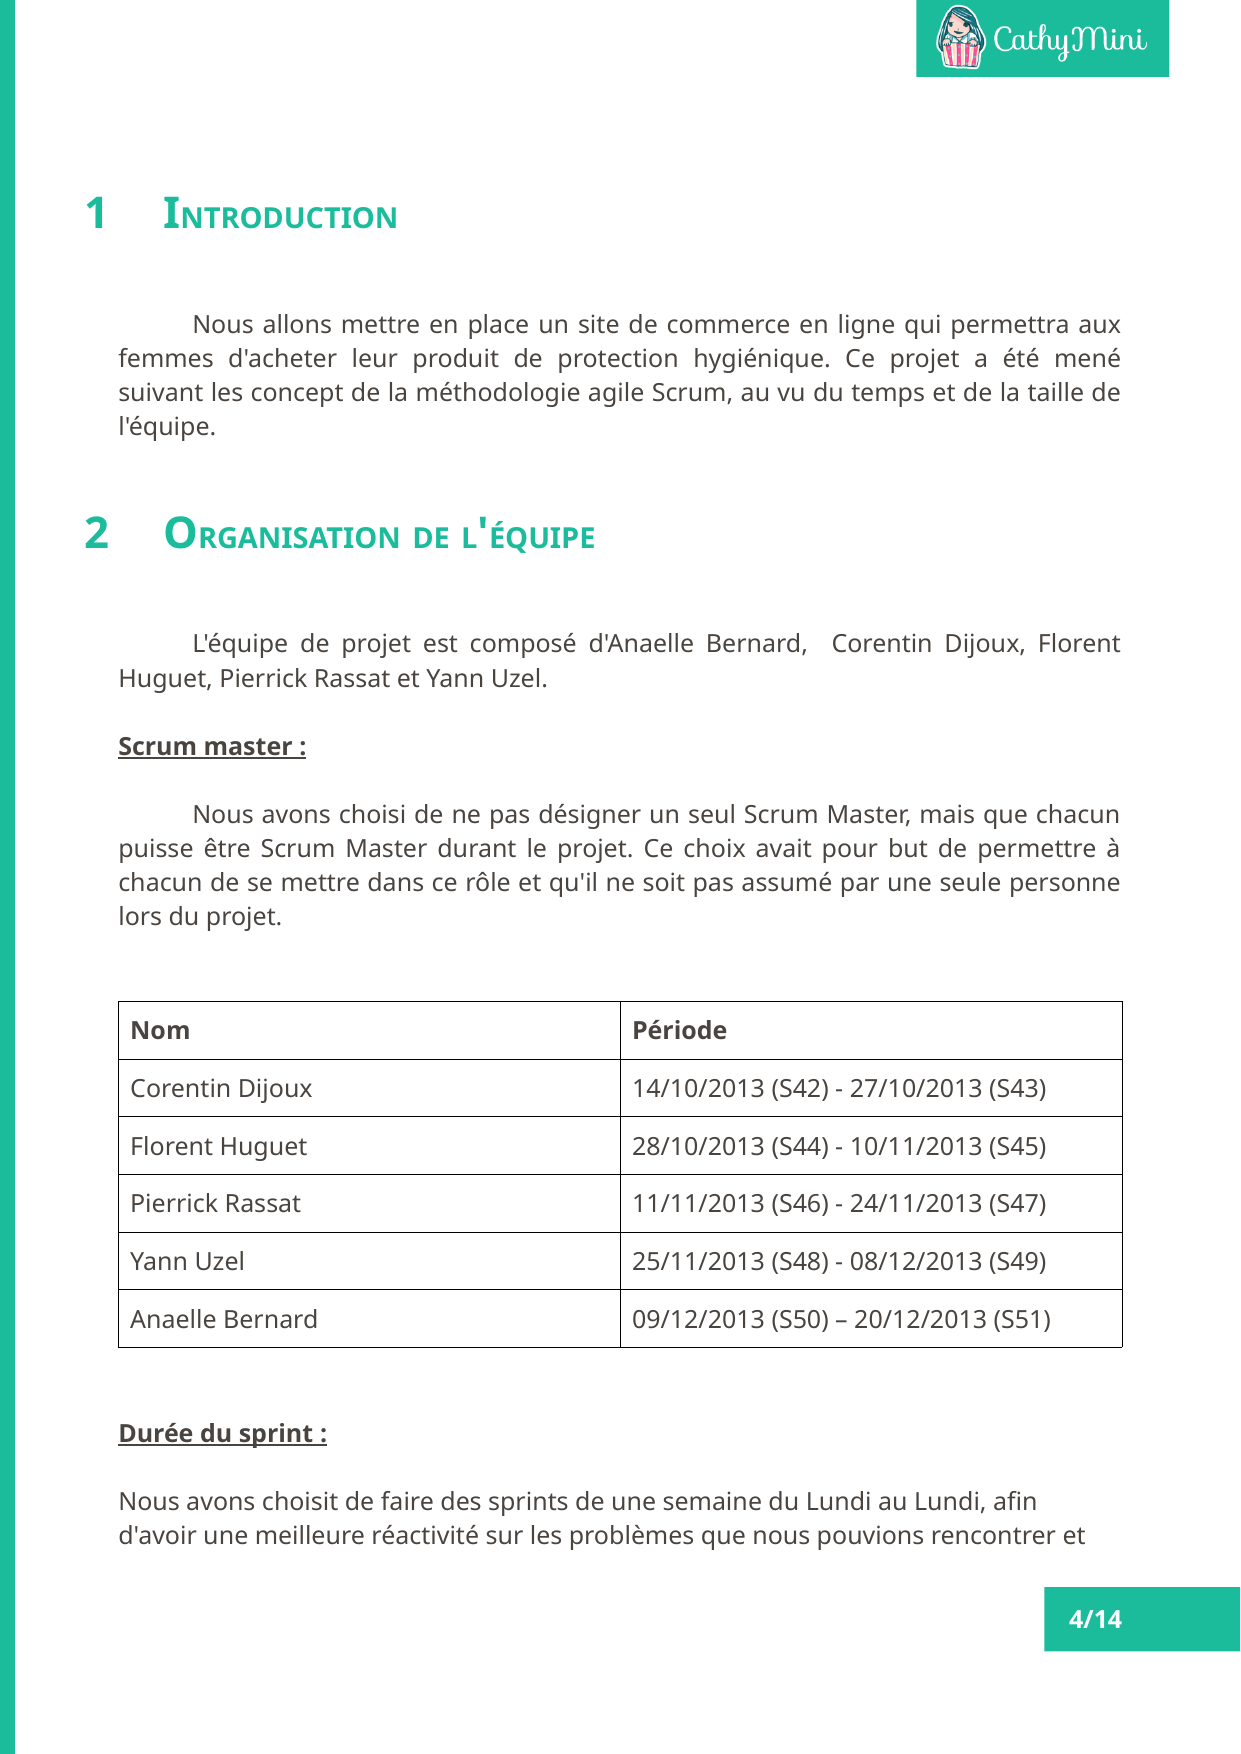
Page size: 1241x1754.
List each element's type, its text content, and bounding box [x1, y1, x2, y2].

text Nous avons choisit de faire des sprints de une semaine du Lundi au Lundi, afin d'avoir une meilleure réactivité sur les problèmes que nous pouvions rencontrer et [118, 1483, 1122, 1552]
table_cell Anaelle Bernard [119, 1290, 620, 1347]
table_cell 28/10/2013 (S44) - 10/11/2013 (S45) [621, 1117, 1122, 1174]
subtitle Organisation de l'équipe [73, 502, 1122, 561]
text L'équipe de projet est composé d'Anaelle Bernard, Corentin Dijoux, Florent Huguet, Pierrick Rassat et Yann Uzel. [118, 626, 1122, 694]
table_cell Florent Huguet [119, 1117, 620, 1174]
text Nous allons mettre en place un site de commerce en ligne qui permettra aux femmes d'acheter leur produit de protection hygiénique. Ce projet a été mené suivant les concept de la méthodologie agile Scrum, au vu du temps et de la taille de l'équipe. [118, 306, 1122, 442]
table_cell Yann Uzel [119, 1233, 620, 1289]
table_cell 14/10/2013 (S42) - 27/10/2013 (S43) [621, 1060, 1122, 1116]
table_header Période [621, 1002, 1122, 1058]
text Scrum master : [118, 728, 1122, 762]
table_cell 11/11/2013 (S46) - 24/11/2013 (S47) [621, 1175, 1122, 1232]
table_cell 25/11/2013 (S48) - 08/12/2013 (S49) [621, 1233, 1122, 1289]
table_cell Pierrick Rassat [119, 1175, 620, 1232]
picture [929, 0, 1156, 73]
table_header Nom [119, 1002, 620, 1058]
table_cell 09/12/2013 (S50) – 20/12/2013 (S51) [621, 1290, 1122, 1347]
table_cell Corentin Dijoux [119, 1060, 620, 1116]
subtitle Introduction [73, 182, 1122, 241]
text Nous avons choisi de ne pas désigner un seul Scrum Master, mais que chacun puisse être Scrum Master durant le projet. Ce choix avait pour but de permettre à chacun de se mettre dans ce rôle et qu'il ne soit pas assumé par une seule personne lors du projet. [118, 796, 1122, 933]
text Durée du sprint : [118, 1415, 1122, 1449]
